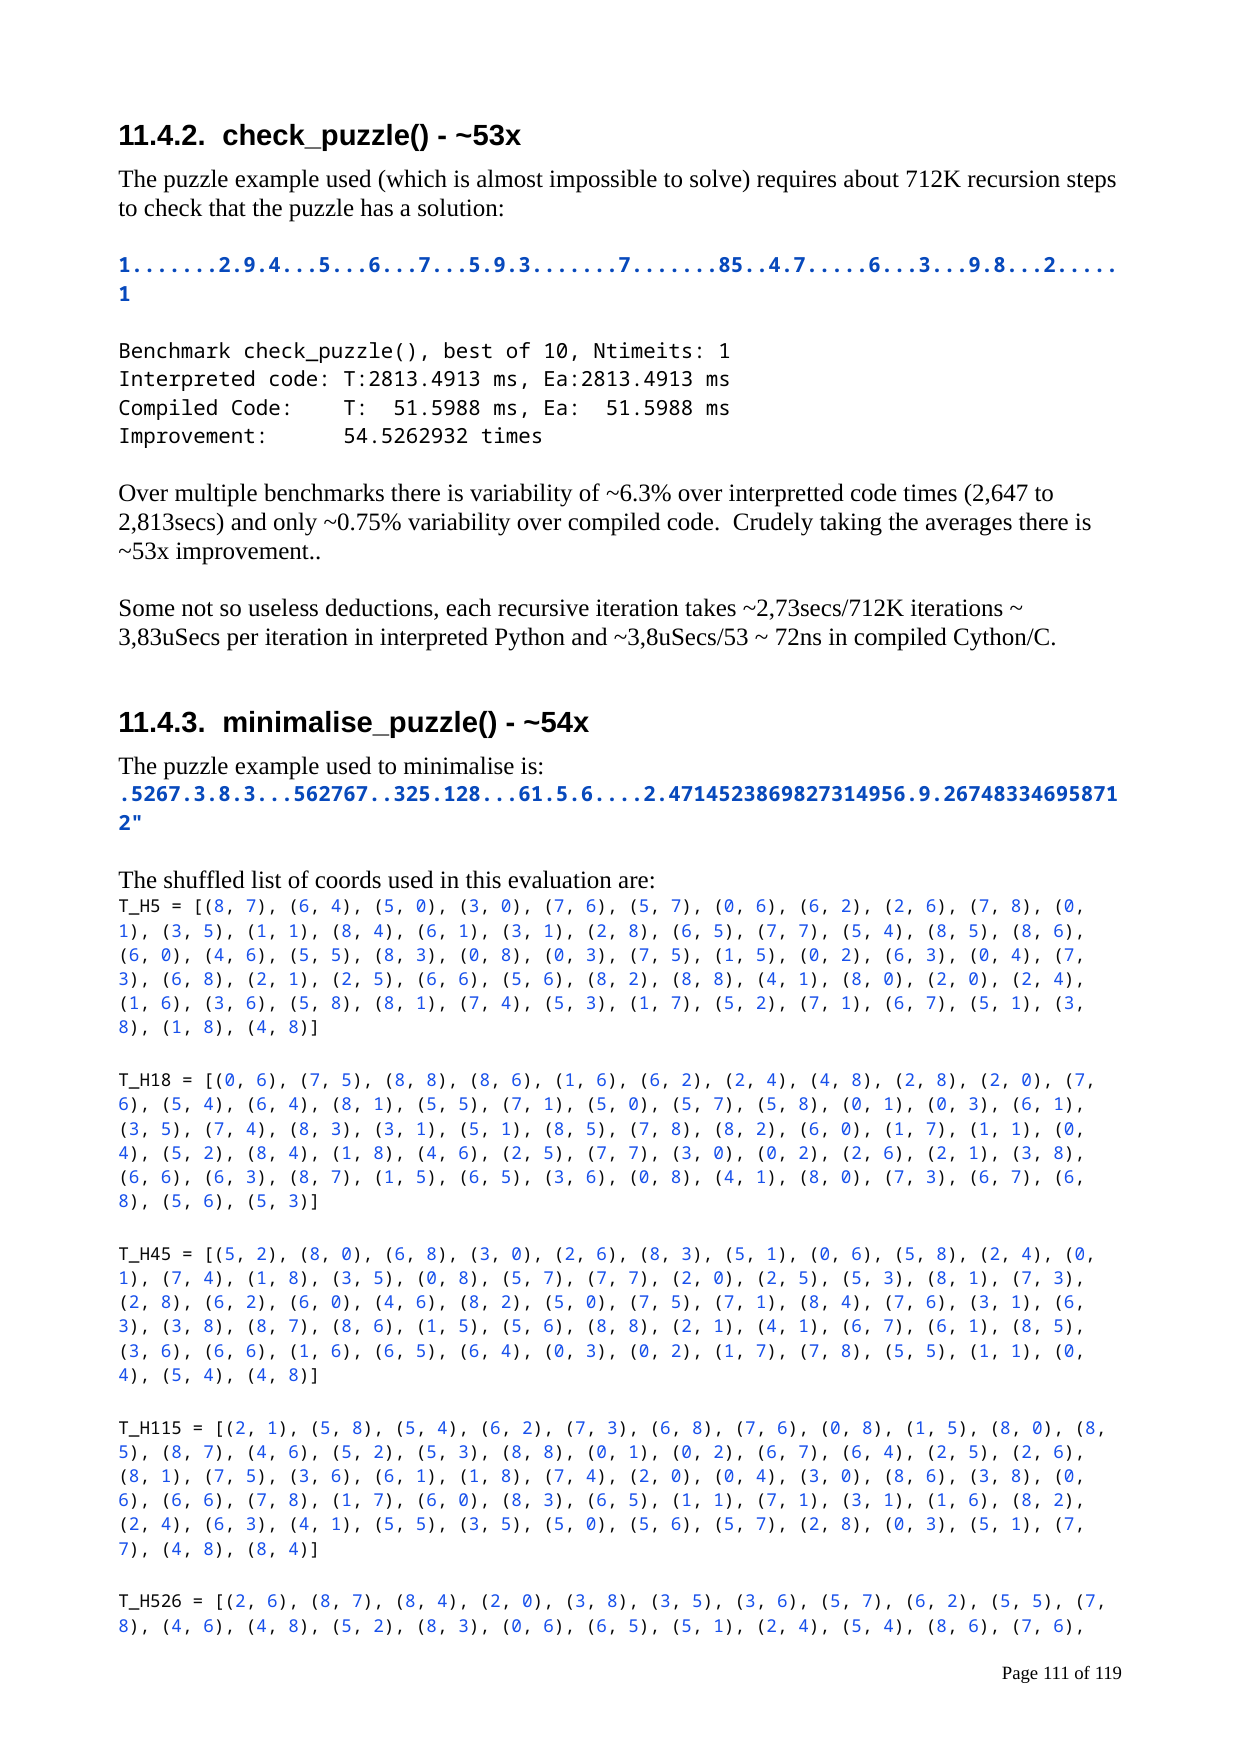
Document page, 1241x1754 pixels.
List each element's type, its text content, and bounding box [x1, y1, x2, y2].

subtitle check_puzzle() - ~53x [118, 118, 1122, 152]
text Interpreted code: T:2813.4913 ms, Ea:2813.4913 ms [118, 364, 1122, 393]
text Some not so useless deductions, each recursive iteration takes ~2,73secs/712K iterations ~ 3,83uSecs per iteration in interpreted Python and ~3,8uSecs/53 ~ 72ns in compiled Cython/C. [118, 593, 1122, 651]
subtitle minimalise_puzzle() - ~54x [118, 705, 1122, 738]
text 1.......2.9.4...5...6...7...5.9.3.......7.......85..4.7.....6...3...9.8...2.....1 [118, 250, 1122, 307]
text Benchmark check_puzzle(), best of 10, Ntimeits: 1 [118, 336, 1122, 364]
text T_H5 = [(8, 7), (6, 4), (5, 0), (3, 0), (7, 6), (5, 7), (0, 6), (6, 2), (2, 6), (7, 8), (0, 1), (3, 5), (1, 1), (8, 4), (6, 1), (3, 1), (2, 8), (6, 5), (7, 7), (5, 4), (8, 5), (8, 6), (6, 0), (4, 6), (5, 5), (8, 3), (0, 8), (0, 3), (7, 5), (1, 5), (0, 2), (6, 3), (0, 4), (7, 3), (6, 8), (2, 1), (2, 5), (6, 6), (5, 6), (8, 2), (8, 8), (4, 1), (8, 0), (2, 0), (2, 4), (1, 6), (3, 6), (5, 8), (8, 1), (7, 4), (5, 3), (1, 7), (5, 2), (7, 1), (6, 7), (5, 1), (3, 8), (1, 8), (4, 8)] T_H18 = [(0, 6), (7, 5), (8, 8), (8, 6), (1, 6), (6, 2), (2, 4), (4, 8), (2, 8), (2, 0), (7, 6), (5, 4), (6, 4), (8, 1), (5, 5), (7, 1), (5, 0), (5, 7), (5, 8), (0, 1), (0, 3), (6, 1), (3, 5), (7, 4), (8, 3), (3, 1), (5, 1), (8, 5), (7, 8), (8, 2), (6, 0), (1, 7), (1, 1), (0, 4), (5, 2), (8, 4), (1, 8), (4, 6), (2, 5), (7, 7), (3, 0), (0, 2), (2, 6), (2, 1), (3, 8), (6, 6), (6, 3), (8, 7), (1, 5), (6, 5), (3, 6), (0, 8), (4, 1), (8, 0), (7, 3), (6, 7), (6, 8), (5, 6), (5, 3)] T_H45 = [(5, 2), (8, 0), (6, 8), (3, 0), (2, 6), (8, 3), (5, 1), (0, 6), (5, 8), (2, 4), (0, 1), (7, 4), (1, 8), (3, 5), (0, 8), (5, 7), (7, 7), (2, 0), (2, 5), (5, 3), (8, 1), (7, 3), (2, 8), (6, 2), (6, 0), (4, 6), (8, 2), (5, 0), (7, 5), (7, 1), (8, 4), (7, 6), (3, 1), (6, 3), (3, 8), (8, 7), (8, 6), (1, 5), (5, 6), (8, 8), (2, 1), (4, 1), (6, 7), (6, 1), (8, 5), (3, 6), (6, 6), (1, 6), (6, 5), (6, 4), (0, 3), (0, 2), (1, 7), (7, 8), (5, 5), (1, 1), (0, 4), (5, 4), (4, 8)] T_H115 = [(2, 1), (5, 8), (5, 4), (6, 2), (7, 3), (6, 8), (7, 6), (0, 8), (1, 5), (8, 0), (8, 5), (8, 7), (4, 6), (5, 2), (5, 3), (8, 8), (0, 1), (0, 2), (6, 7), (6, 4), (2, 5), (2, 6), (8, 1), (7, 5), (3, 6), (6, 1), (1, 8), (7, 4), (2, 0), (0, 4), (3, 0), (8, 6), (3, 8), (0, 6), (6, 6), (7, 8), (1, 7), (6, 0), (8, 3), (6, 5), (1, 1), (7, 1), (3, 1), (1, 6), (8, 2), (2, 4), (6, 3), (4, 1), (5, 5), (3, 5), (5, 0), (5, 6), (5, 7), (2, 8), (0, 3), (5, 1), (7, 7), (4, 8), (8, 4)] T_H526 = [(2, 6), (8, 7), (8, 4), (2, 0), (3, 8), (3, 5), (3, 6), (5, 7), (6, 2), (5, 5), (7, 8), (4, 6), (4, 8), (5, 2), (8, 3), (0, 6), (6, 5), (5, 1), (2, 4), (5, 4), (8, 6), (7, 6), [118, 894, 1122, 1637]
text Over multiple benchmarks there is variability of ~6.3% over interpretted code times (2,647 to 2,813secs) and only ~0.75% variability over compiled code. Crudely taking the averages there is ~53x improvement.. [118, 478, 1122, 565]
text The shuffled list of coords used in this evaluation are: [118, 865, 1122, 894]
text .5267.3.8.3...562767..325.128...61.5.6....2.4714523869827314956.9.267483346958712" [118, 779, 1122, 836]
text The puzzle example used to minimalise is: [118, 751, 1122, 779]
text Compiled Code: T: 51.5988 ms, Ea: 51.5988 ms [118, 393, 1122, 421]
text Improvement: 54.5262932 times [118, 421, 1122, 450]
text The puzzle example used (which is almost impossible to solve) requires about 712K recursion steps to check that the puzzle has a solution: [118, 164, 1122, 222]
